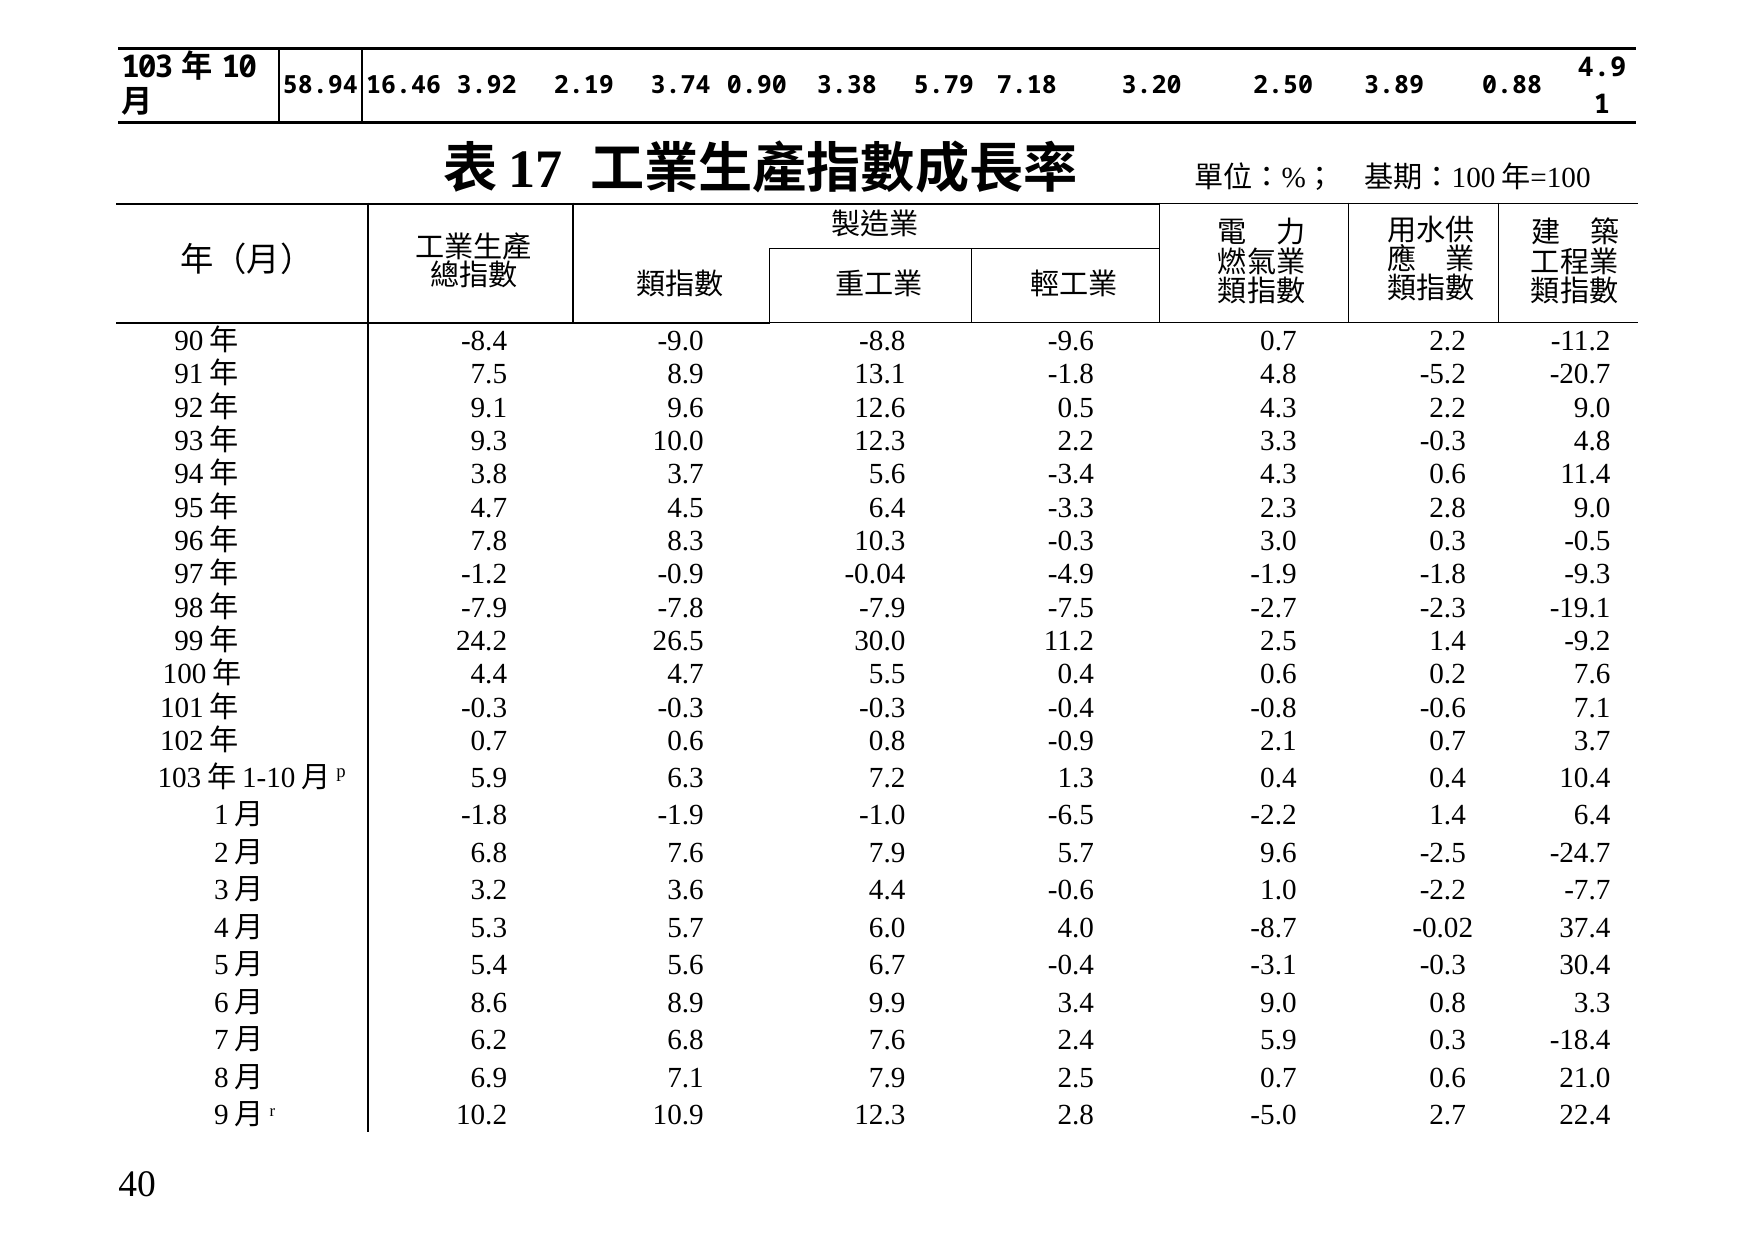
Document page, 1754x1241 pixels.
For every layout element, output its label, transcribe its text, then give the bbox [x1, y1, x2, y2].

table_cell 3.20 [1068, 50, 1234, 121]
table_cell 0.88 [1456, 50, 1567, 121]
table_cell 4.4 [369, 657, 573, 691]
table_cell 5.5 [770, 657, 971, 691]
table_cell -1.8 [369, 795, 573, 832]
table_cell 6.8 [573, 1020, 769, 1057]
table_cell 重工業 [770, 249, 971, 322]
table_cell -1.8 [971, 357, 1160, 391]
table_cell 2.2 [1349, 391, 1498, 424]
table_cell -2.7 [1160, 591, 1348, 624]
table_cell 3.92 [445, 50, 528, 121]
table_cell -2.3 [1349, 591, 1498, 624]
table_cell 6.7 [770, 945, 971, 982]
table_cell 7.9 [770, 1057, 971, 1095]
table_cell 5.9 [369, 757, 573, 795]
table_cell 8.3 [573, 524, 769, 557]
table_cell 12.6 [770, 391, 971, 424]
table_cell 輕工業 [972, 249, 1159, 322]
table_cell 2.5 [971, 1057, 1160, 1095]
table_cell 10.9 [573, 1095, 769, 1132]
table_cell 4.8 [1499, 424, 1637, 457]
table_cell 0.8 [1349, 982, 1498, 1020]
table_cell -2.2 [1160, 795, 1348, 832]
table_cell 2.8 [1349, 491, 1498, 524]
table_cell -0.9 [573, 557, 769, 591]
table_cell 1月 [116, 795, 367, 832]
table_cell -0.02 [1349, 907, 1498, 945]
table_cell -5.2 [1349, 357, 1498, 391]
table_cell -0.3 [369, 691, 573, 724]
table_cell 7.6 [573, 832, 769, 870]
table_cell -0.9 [971, 724, 1160, 757]
table_cell 2.1 [1160, 724, 1348, 757]
table_cell 類指數 [574, 248, 769, 322]
table_cell 3.3 [1499, 982, 1637, 1020]
table_cell -0.3 [1349, 424, 1498, 457]
table_cell -2.5 [1349, 832, 1498, 870]
table_cell 7.6 [1499, 657, 1637, 691]
table_cell 1.3 [971, 757, 1160, 795]
table_cell 7.1 [1499, 691, 1637, 724]
table_cell -0.6 [971, 870, 1160, 907]
table_cell -18.4 [1499, 1020, 1637, 1057]
table_cell 2.2 [971, 424, 1160, 457]
table_cell 24.2 [369, 624, 573, 657]
table_cell 103年1-10月p [116, 757, 367, 795]
table_cell -3.4 [971, 457, 1160, 491]
table_cell 4.91 [1567, 50, 1636, 121]
table_cell 7.8 [369, 524, 573, 557]
table_cell 10.4 [1499, 757, 1637, 795]
table_cell 4.3 [1160, 391, 1348, 424]
table_cell 5月 [116, 945, 367, 982]
table_cell 0.6 [1349, 1057, 1498, 1095]
table_cell 5.3 [369, 907, 573, 945]
table_cell 26.5 [573, 624, 769, 657]
table_cell 9.0 [1160, 982, 1348, 1020]
table_cell 11.2 [971, 624, 1160, 657]
table_cell 3.89 [1331, 50, 1456, 121]
table_cell 2.2 [1349, 323, 1498, 357]
table_cell -20.7 [1499, 357, 1637, 391]
table_cell 37.4 [1499, 907, 1637, 945]
table_cell -3.3 [971, 491, 1160, 524]
table_cell 2.4 [971, 1020, 1160, 1057]
table_cell 9月r [116, 1095, 367, 1132]
table_cell -11.2 [1499, 323, 1637, 357]
table_cell 3.7 [1499, 724, 1637, 757]
table_cell 6.4 [1499, 795, 1637, 832]
table_cell -19.1 [1499, 591, 1637, 624]
table_cell 3月 [116, 870, 367, 907]
table_cell 7.9 [770, 832, 971, 870]
table_cell -2.2 [1349, 870, 1498, 907]
table_cell 10.3 [770, 524, 971, 557]
table_header 用水供 應 業 類指數 [1349, 204, 1498, 322]
table_cell -1.2 [369, 557, 573, 591]
table_cell 8.6 [369, 982, 573, 1020]
table_cell -7.7 [1499, 870, 1637, 907]
table_cell -0.5 [1499, 524, 1637, 557]
table_cell 97年 [116, 557, 367, 591]
table_cell 3.3 [1160, 424, 1348, 457]
table_cell 4.5 [573, 491, 769, 524]
table_cell 12.3 [770, 1095, 971, 1132]
table_cell 103年10月 [118, 50, 278, 121]
table_cell 0.4 [1160, 757, 1348, 795]
table_cell -7.8 [573, 591, 769, 624]
table_cell 5.7 [971, 832, 1160, 870]
table_cell -7.9 [770, 591, 971, 624]
table_cell 7.2 [770, 757, 971, 795]
table_cell 7月 [116, 1020, 367, 1057]
table_cell 7.6 [770, 1020, 971, 1057]
table_cell 5.6 [770, 457, 971, 491]
table_cell -9.2 [1499, 624, 1637, 657]
table_cell 92年 [116, 391, 367, 424]
table_header 建 築 工程業 類指數 [1499, 204, 1637, 322]
table_cell 2月 [116, 832, 367, 870]
table_cell 6.0 [770, 907, 971, 945]
table_cell 4.8 [1160, 357, 1348, 391]
table_cell 9.6 [573, 391, 769, 424]
table_cell 9.1 [369, 391, 573, 424]
table_cell 6.3 [573, 757, 769, 795]
table_cell -1.0 [770, 795, 971, 832]
table_cell 30.0 [770, 624, 971, 657]
table_cell 8.9 [573, 982, 769, 1020]
table_cell -1.8 [1349, 557, 1498, 591]
table_cell 0.5 [971, 391, 1160, 424]
table_cell -0.3 [573, 691, 769, 724]
table_cell 3.4 [971, 982, 1160, 1020]
table_cell 5.9 [1160, 1020, 1348, 1057]
table_cell -8.4 [369, 324, 573, 357]
table_cell -1.9 [1160, 557, 1348, 591]
table_cell 30.4 [1499, 945, 1637, 982]
table_cell 6.4 [770, 491, 971, 524]
table_cell 5.79 [902, 50, 985, 121]
table_cell -9.3 [1499, 557, 1637, 591]
table_cell 98年 [116, 591, 367, 624]
table_cell 1.0 [1160, 870, 1348, 907]
table_cell 0.3 [1349, 524, 1498, 557]
table_cell -7.5 [971, 591, 1160, 624]
table_cell 3.0 [1160, 524, 1348, 557]
table_cell -8.7 [1160, 907, 1348, 945]
table_cell 4.3 [1160, 457, 1348, 491]
table_cell 0.4 [971, 657, 1160, 691]
table_cell 0.90 [722, 50, 791, 121]
table_cell 8月 [116, 1057, 367, 1095]
table_cell 0.3 [1349, 1020, 1498, 1057]
table_cell 9.3 [369, 424, 573, 457]
table_cell 10.0 [573, 424, 769, 457]
table_cell -0.3 [770, 691, 971, 724]
table_cell -0.3 [971, 524, 1160, 557]
table_cell 90年 [116, 324, 367, 357]
table_cell 3.8 [369, 457, 573, 491]
table_cell 5.4 [369, 945, 573, 982]
table_cell 3.2 [369, 870, 573, 907]
table_cell 0.7 [1160, 323, 1348, 357]
table_cell -0.3 [1349, 945, 1498, 982]
table_header 製造業 [574, 205, 1159, 248]
table_cell -0.6 [1349, 691, 1498, 724]
table_cell 0.6 [1349, 457, 1498, 491]
table_cell 101年 [116, 691, 367, 724]
table_cell 0.6 [573, 724, 769, 757]
table_cell -4.9 [971, 557, 1160, 591]
table_cell -0.4 [971, 945, 1160, 982]
table_header 電 力 燃氣業 類指數 [1160, 204, 1348, 322]
table_cell 6.8 [369, 832, 573, 870]
table_cell 95年 [116, 491, 367, 524]
table_cell 2.8 [971, 1095, 1160, 1132]
table_cell 9.0 [1499, 391, 1637, 424]
table_header 年（月） [116, 205, 367, 322]
table_cell 4.4 [770, 870, 971, 907]
table_cell 13.1 [770, 357, 971, 391]
table_cell 6.9 [369, 1057, 573, 1095]
table_cell 2.3 [1160, 491, 1348, 524]
table_cell 93年 [116, 424, 367, 457]
table_cell 4.7 [573, 657, 769, 691]
table_cell 7.5 [369, 357, 573, 391]
table_cell -5.0 [1160, 1095, 1348, 1132]
table_cell 2.19 [528, 50, 639, 121]
table_cell -0.4 [971, 691, 1160, 724]
text 表17 工業生產指數成長率 單位：%； 基期：100年=100 [118, 124, 1636, 203]
table_cell 0.7 [369, 724, 573, 757]
table_cell 10.2 [369, 1095, 573, 1132]
table_cell 6.2 [369, 1020, 573, 1057]
table_cell 0.7 [1160, 1057, 1348, 1095]
table_cell 99年 [116, 624, 367, 657]
table_cell -24.7 [1499, 832, 1637, 870]
table_header 工業生產 總指數 [369, 205, 572, 322]
table_cell -0.04 [770, 557, 971, 591]
table_cell 94年 [116, 457, 367, 491]
table_cell 7.1 [573, 1057, 769, 1095]
table_cell 58.94 [280, 50, 361, 121]
table_cell 9.6 [1160, 832, 1348, 870]
table_cell 0.6 [1160, 657, 1348, 691]
table_cell -1.9 [573, 795, 769, 832]
table_cell -7.9 [369, 591, 573, 624]
table_cell 96年 [116, 524, 367, 557]
table_cell 102年 [116, 724, 367, 757]
table_cell 4.7 [369, 491, 573, 524]
table_cell 11.4 [1499, 457, 1637, 491]
table_cell 3.6 [573, 870, 769, 907]
table_cell -3.1 [1160, 945, 1348, 982]
table_cell 4月 [116, 907, 367, 945]
table_cell 91年 [116, 357, 367, 391]
table_cell 2.50 [1235, 50, 1331, 121]
table_cell 8.9 [573, 357, 769, 391]
table_cell 0.8 [770, 724, 971, 757]
table_cell 1.4 [1349, 624, 1498, 657]
table_cell 3.7 [573, 457, 769, 491]
table_cell 3.74 [639, 50, 722, 121]
table_cell -6.5 [971, 795, 1160, 832]
table_cell 7.18 [985, 50, 1068, 121]
table_cell 2.5 [1160, 624, 1348, 657]
table_cell 9.0 [1499, 491, 1637, 524]
table_cell 3.38 [791, 50, 902, 121]
table_cell 9.9 [770, 982, 971, 1020]
table_cell 0.7 [1349, 724, 1498, 757]
table_cell -0.8 [1160, 691, 1348, 724]
table_cell 12.3 [770, 424, 971, 457]
table_cell 100年 [116, 657, 367, 691]
table_cell 21.0 [1499, 1057, 1637, 1095]
table_cell -9.0 [573, 324, 769, 357]
table_cell 1.4 [1349, 795, 1498, 832]
table_cell -9.6 [971, 323, 1160, 357]
table_cell 16.46 [363, 50, 445, 121]
table_cell 5.7 [573, 907, 769, 945]
table_cell 5.6 [573, 945, 769, 982]
table_cell -8.8 [770, 323, 971, 357]
table_cell 0.2 [1349, 657, 1498, 691]
table_cell 6月 [116, 982, 367, 1020]
table_cell 22.4 [1499, 1095, 1637, 1132]
table_cell 2.7 [1349, 1095, 1498, 1132]
table_cell 4.0 [971, 907, 1160, 945]
table_cell 0.4 [1349, 757, 1498, 795]
